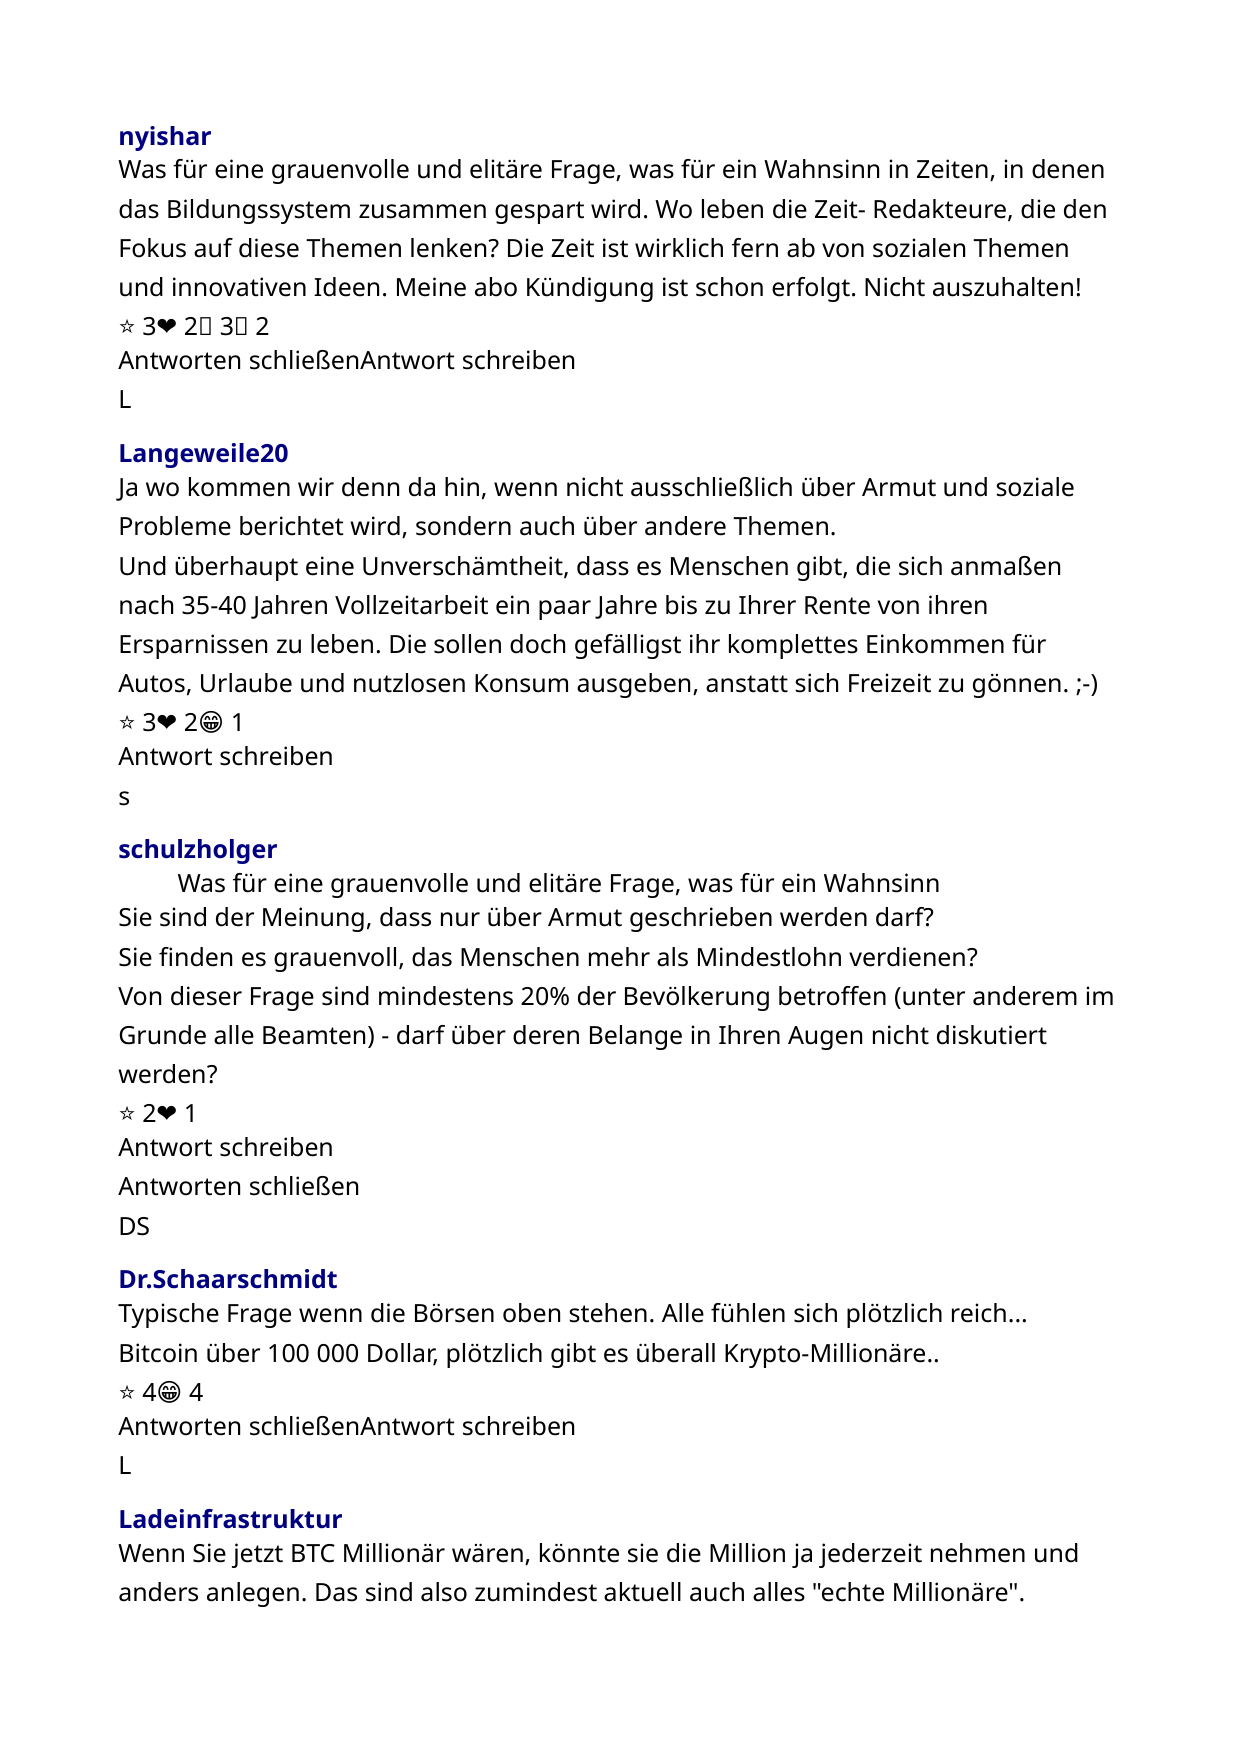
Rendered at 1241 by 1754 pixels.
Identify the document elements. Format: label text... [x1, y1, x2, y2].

subtitle nyishar [118, 118, 1122, 152]
subtitle schulzholger [118, 832, 1122, 866]
text DS [118, 1208, 1122, 1242]
text L [118, 382, 1122, 416]
text s [118, 778, 1122, 812]
subtitle Langeweile20 [118, 436, 1122, 470]
text Von dieser Frage sind mindestens 20% der Bevölkerung betroffen (unter anderem im Grunde alle Beamten) - darf über deren Belange in Ihren Augen nicht diskutiert werden? [118, 978, 1122, 1091]
text Ja wo kommen wir denn da hin, wenn nicht ausschließlich über Armut und soziale Probleme berichtet wird, sondern auch über andere Themen. [118, 470, 1122, 543]
text Was für eine grauenvolle und elitäre Frage, was für ein Wahnsinn [177, 866, 1063, 900]
text Was für eine grauenvolle und elitäre Frage, was für ein Wahnsinn in Zeiten, in denen das Bildungssystem zusammen gespart wird. Wo leben die Zeit- Redakteure, die den Fokus auf diese Themen lenken? Die Zeit ist wirklich fern ab von sozialen Themen und innovativen Ideen. Meine abo Kündigung ist schon erfolgt. Nicht auszuhalten! [118, 152, 1122, 304]
subtitle Ladeinfrastruktur [118, 1501, 1122, 1535]
text Antwort schreiben [118, 739, 1122, 773]
text Sie finden es grauenvoll, das Menschen mehr als Mindestlohn verdienen? [118, 939, 1122, 973]
text Wenn Sie jetzt BTC Millionär wären, könnte sie die Million ja jederzeit nehmen und anders anlegen. Das sind also zumindest aktuell auch alles "echte Millionäre". [118, 1535, 1122, 1609]
subtitle Dr.Schaarschmidt [118, 1262, 1122, 1296]
text Antworten schließenAntwort schreiben [118, 343, 1122, 377]
text ⭐️ 3❤️ 2😁 1 [118, 705, 1122, 739]
text ⭐️ 3❤️ 2🙁 3🤨 2 [118, 309, 1122, 343]
text Bitcoin über 100 000 Dollar, plötzlich gibt es überall Krypto-Millionäre.. [118, 1335, 1122, 1369]
text Antworten schließen [118, 1169, 1122, 1203]
text Und überhaupt eine Unverschämtheit, dass es Menschen gibt, die sich anmaßen nach 35-40 Jahren Vollzeitarbeit ein paar Jahre bis zu Ihrer Rente von ihren Ersparnissen zu leben. Die sollen doch gefälligst ihr komplettes Einkommen für Autos, Urlaube und nutzlosen Konsum ausgeben, anstatt sich Freizeit zu gönnen. ;-) [118, 548, 1122, 700]
text Typische Frage wenn die Börsen oben stehen. Alle fühlen sich plötzlich reich... [118, 1296, 1122, 1330]
text L [118, 1448, 1122, 1482]
text ⭐️ 2❤️ 1 [118, 1096, 1122, 1130]
text Antwort schreiben [118, 1130, 1122, 1164]
text Antworten schließenAntwort schreiben [118, 1408, 1122, 1442]
text ⭐️ 4😁 4 [118, 1374, 1122, 1408]
text Sie sind der Meinung, dass nur über Armut geschrieben werden darf? [118, 900, 1122, 934]
